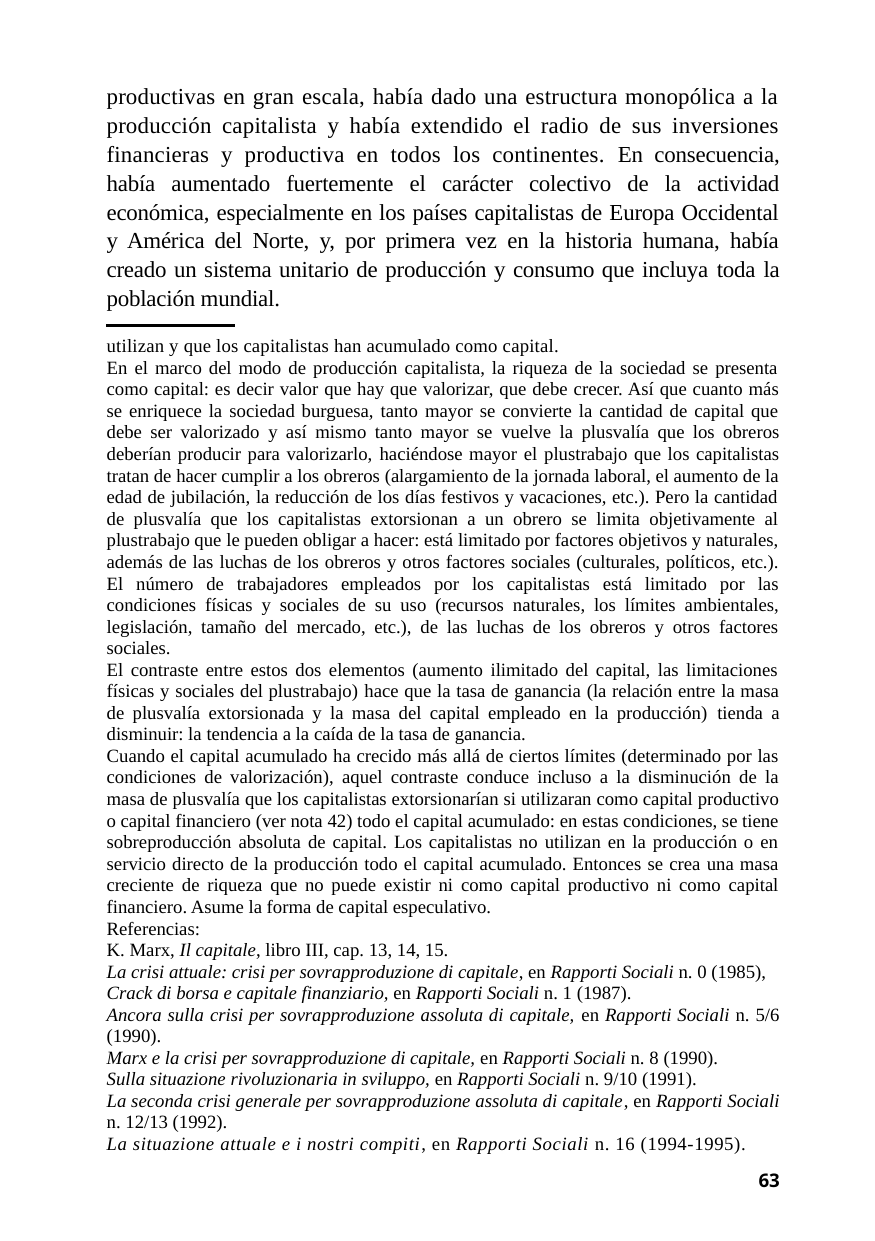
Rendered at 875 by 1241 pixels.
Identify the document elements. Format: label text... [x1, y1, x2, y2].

text Ancora sulla crisi per sovrapproduzione assoluta di capitale, en Rapporti Sociali n. 5/6 (1990). [106, 1004, 779, 1047]
text La seconda crisi generale per sovrapproduzione assoluta di capitale, en Rapporti Sociali n. 12/13 (1992). [106, 1090, 779, 1133]
text Crack di borsa e capitale finanziario, en Rapporti Sociali n. 1 (1987). [106, 982, 779, 1004]
text K. Marx, Il capitale, libro III, cap. 13, 14, 15. [106, 939, 779, 961]
text La crisi attuale: crisi per sovrapproduzione di capitale, en Rapporti Sociali n. 0 (1985), [106, 961, 779, 982]
text Sulla situazione rivoluzionaria in sviluppo, en Rapporti Sociali n. 9/10 (1991). [106, 1068, 779, 1090]
text El contraste entre estos dos elementos (aumento ilimitado del capital, las limitaciones físicas y sociales del plustrabajo) hace que la tasa de ganancia (la relación entre la masa de plusvalía extorsionada y la masa del capital empleado en la producción) tienda a disminuir: la tendencia a la caída de la tasa de ganancia. [106, 659, 779, 745]
text productivas en gran escala, había dado una estructura monopólica a la producción capitalista y había extendido el radio de sus inversiones financieras y productiva en todos los continentes. En consecuencia, había aumentado fuertemente el carácter colectivo de la actividad económica, especialmente en los países capitalistas de Europa Occidental y América del Norte, y, por primera vez en la historia humana, había creado un sistema unitario de producción y consumo que incluya toda la población mundial. [106, 83, 779, 312]
text Marx e la crisi per sovrapproduzione di capitale, en Rapporti Sociali n. 8 (1990). [106, 1047, 779, 1068]
text Referencias: [106, 917, 779, 939]
text utilizan y que los capitalistas han acumulado como capital. [103, 332, 782, 357]
text En el marco del modo de producción capitalista, la riqueza de la sociedad se presenta como capital: es decir valor que hay que valorizar, que debe crecer. Así que cuanto más se enriquece la sociedad burguesa, tanto mayor se convierte la cantidad de capital que debe ser valorizado y así mismo tanto mayor se vuelve la plusvalía que los obreros deberían producir para valorizarlo, haciéndose mayor el plustrabajo que los capitalistas tratan de hacer cumplir a los obreros (alargamiento de la jornada laboral, el aumento de la edad de jubilación, la reducción de los días festivos y vacaciones, etc.). Pero la cantidad de plusvalía que los capitalistas extorsionan a un obrero se limita objetivamente al plustrabajo que le pueden obligar a hacer: está limitado por factores objetivos y naturales, además de las luchas de los obreros y otros factores sociales (culturales, políticos, etc.). El número de trabajadores empleados por los capitalistas está limitado por las condiciones físicas y sociales de su uso (recursos naturales, los límites ambientales, legislación, tamaño del mercado, etc.), de las luchas de los obreros y otros factores sociales. [106, 357, 779, 659]
text Cuando el capital acumulado ha crecido más allá de ciertos límites (determinado por las condiciones de valorización), aquel contraste conduce incluso a la disminución de la masa de plusvalía que los capitalistas extorsionarían si utilizaran como capital productivo o capital financiero (ver nota 42) todo el capital acumulado: en estas condiciones, se tiene sobreproducción absoluta de capital. Los capitalistas no utilizan en la producción o en servicio directo de la producción todo el capital acumulado. Entonces se crea una masa creciente de riqueza que no puede existir ni como capital productivo ni como capital financiero. Asume la forma de capital especulativo. [106, 745, 779, 917]
text La situazione attuale e i nostri compiti, en Rapporti Sociali n. 16 (1994-1995). [103, 1133, 782, 1157]
